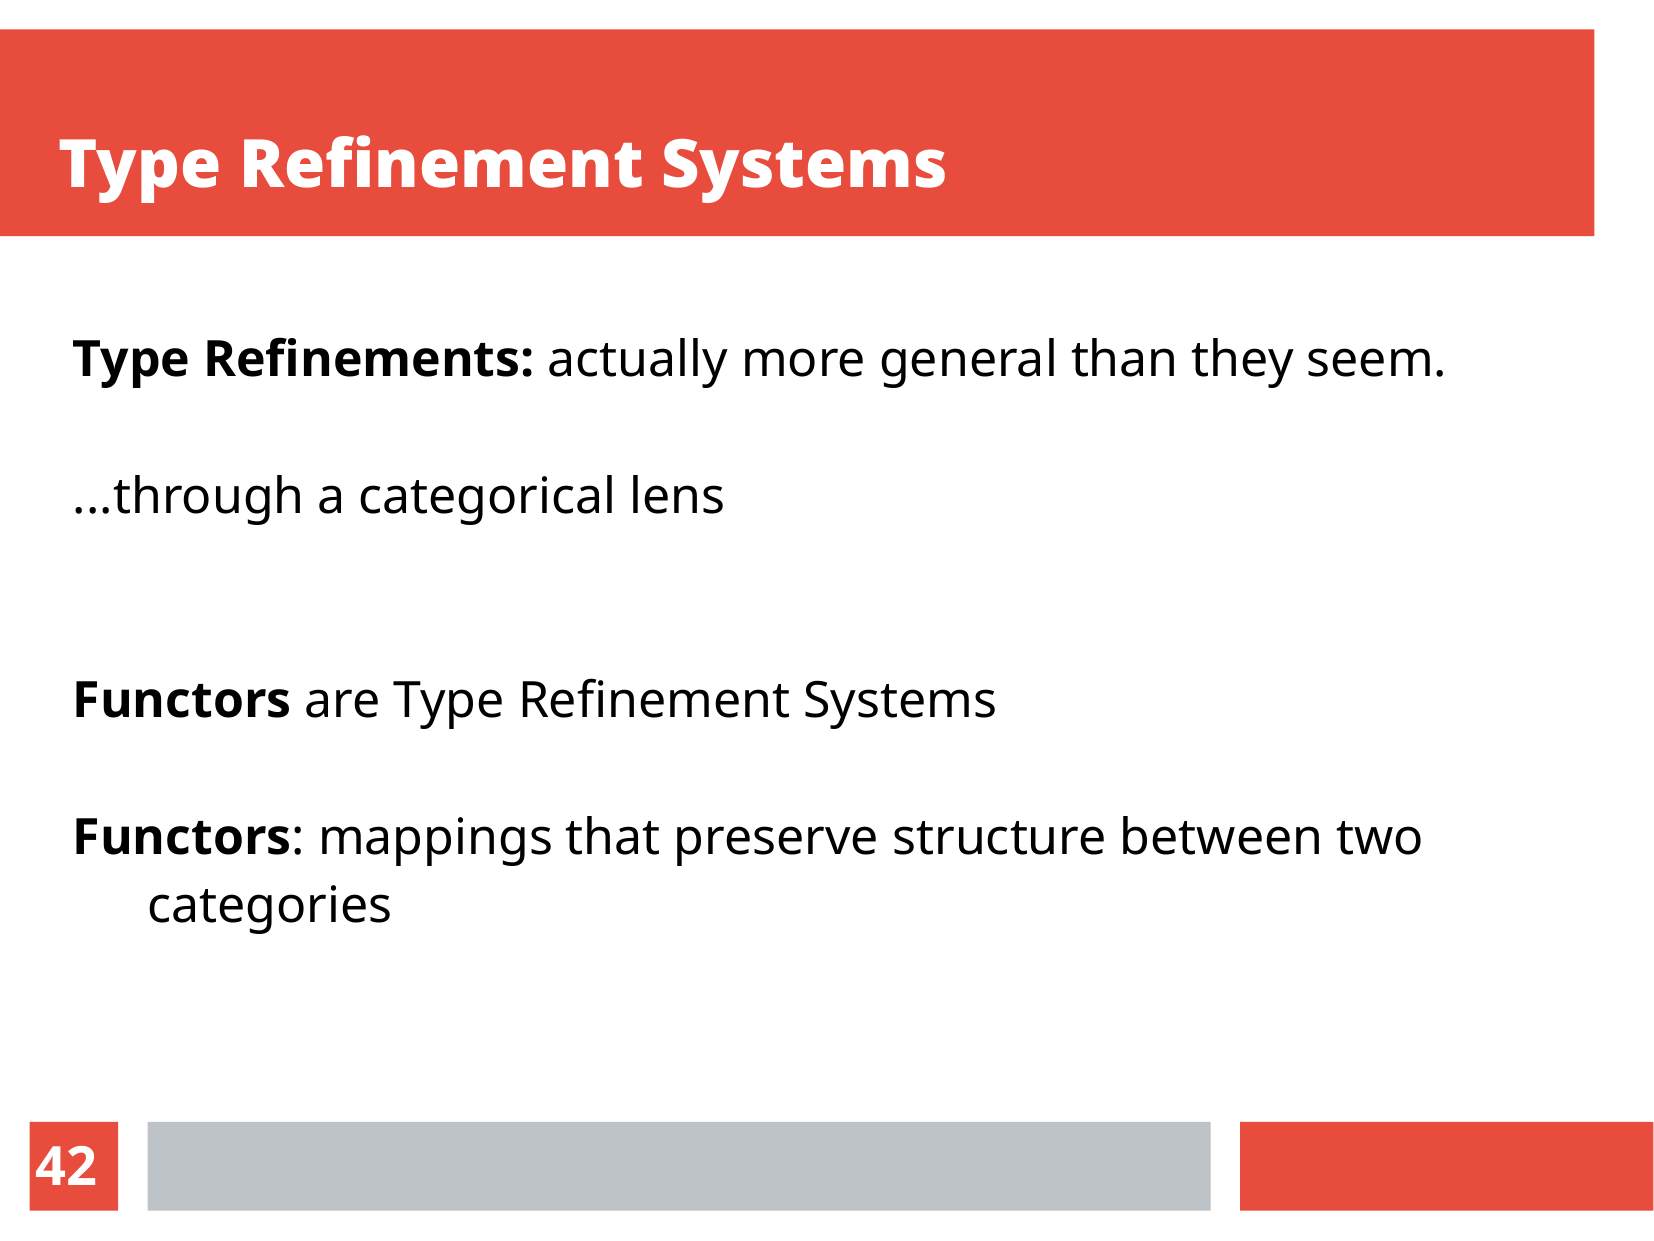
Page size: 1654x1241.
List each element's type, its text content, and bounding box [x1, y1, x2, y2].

text_box 42 [20, 1119, 254, 1210]
title Type Refinement Systems [59, 58, 1595, 207]
text_box Type Refinements: actually more general than they seem. ...through a categorical lens Functors are Type Refinement Systems Functors: mappings that preserve structure between two categories [57, 315, 1603, 855]
